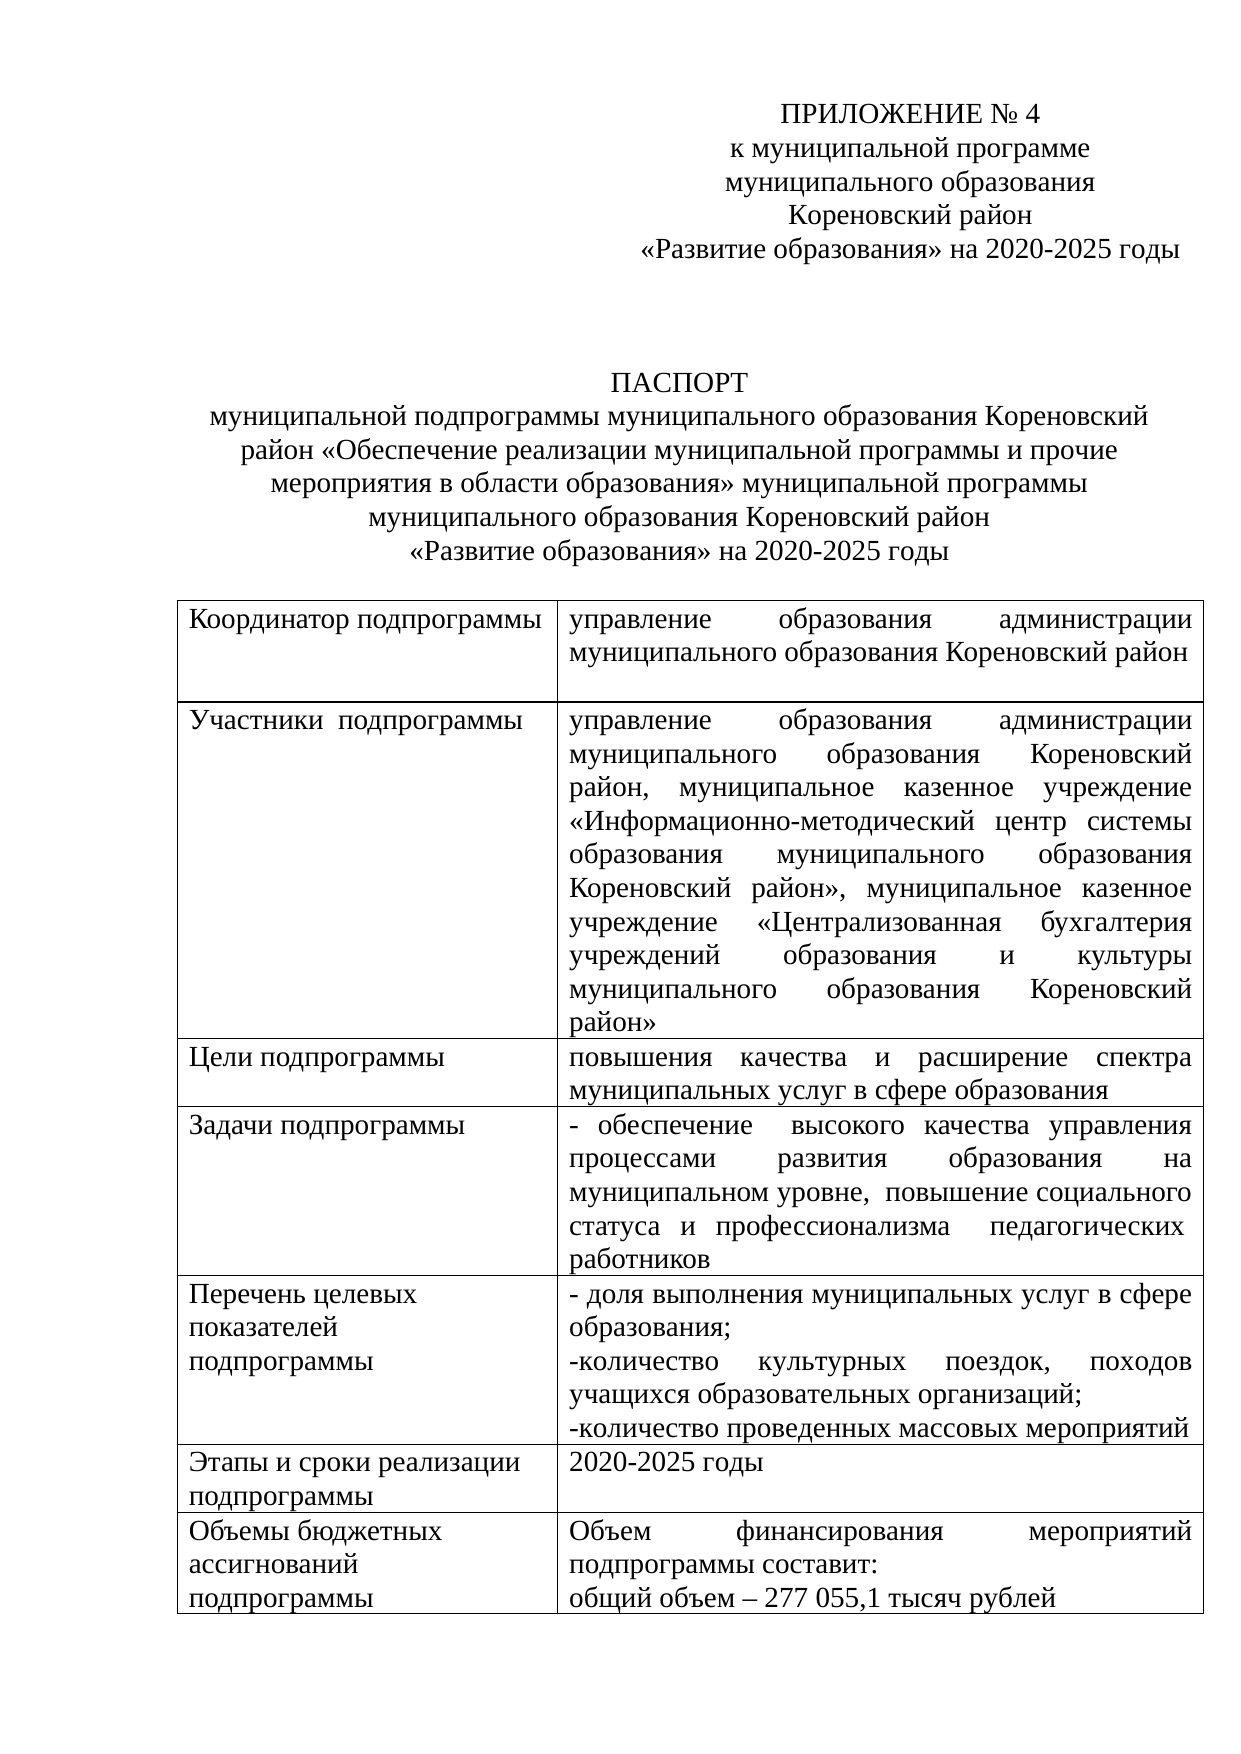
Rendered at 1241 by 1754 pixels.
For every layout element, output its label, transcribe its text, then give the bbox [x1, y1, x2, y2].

table_header управление образования администрации муниципального образования Кореновский район [558, 601, 1203, 701]
table_cell Цели подпрограммы [178, 1039, 557, 1106]
table_cell управление образования администрации муниципального образования Кореновский район, муниципальное казенное учреждение «Информационно-методический центр системы образования муниципального образования Кореновский район», муниципальное казенное учреждение «Централизованная бухгалтерия учреждений образования и культуры муниципального образования Кореновский район» [558, 703, 1203, 1038]
text муниципальной подпрограммы муниципального образования Кореновский район «Обеспечение реализации муниципальной программы и прочие мероприятия в области образования» муниципальной программы муниципального образования Кореновский район [177, 398, 1181, 533]
table_cell Объем финансирования мероприятий подпрограммы составит: общий объем – 277 055,1 тысяч рублей [558, 1513, 1203, 1613]
table_cell Этапы и сроки реализации подпрограммы [178, 1445, 557, 1512]
table_cell 2020-2025 годы [558, 1445, 1203, 1512]
text ПАСПОРТ [177, 365, 1181, 398]
table_cell - обеспечение высокого качества управления процессами развития образования на муниципальном уровне, повышение социального статуса и профессионализма педагогических работников [558, 1107, 1203, 1275]
text «Развитие образования» на 2020-2025 годы [177, 533, 1181, 566]
table_header [177, 97, 617, 264]
table_cell - доля выполнения муниципальных услуг в сфере образования; -количество культурных поездок, походов учащихся образовательных организаций; -количество проведенных массовых мероприятий [558, 1276, 1203, 1443]
table_header Координатор подпрограммы [178, 601, 557, 701]
table_cell Участники подпрограммы [178, 703, 557, 1038]
table_header ПРИЛОЖЕНИЕ № 4 к муниципальной программе муниципального образования Кореновский район «Развитие образования» на 2020-2025 годы [617, 97, 1204, 264]
table_cell Задачи подпрограммы [178, 1107, 557, 1275]
table_cell повышения качества и расширение спектра муниципальных услуг в сфере образования [558, 1039, 1203, 1106]
table_cell Перечень целевых показателей подпрограммы [178, 1276, 557, 1443]
table_cell Объемы бюджетных ассигнований подпрограммы [178, 1513, 557, 1613]
